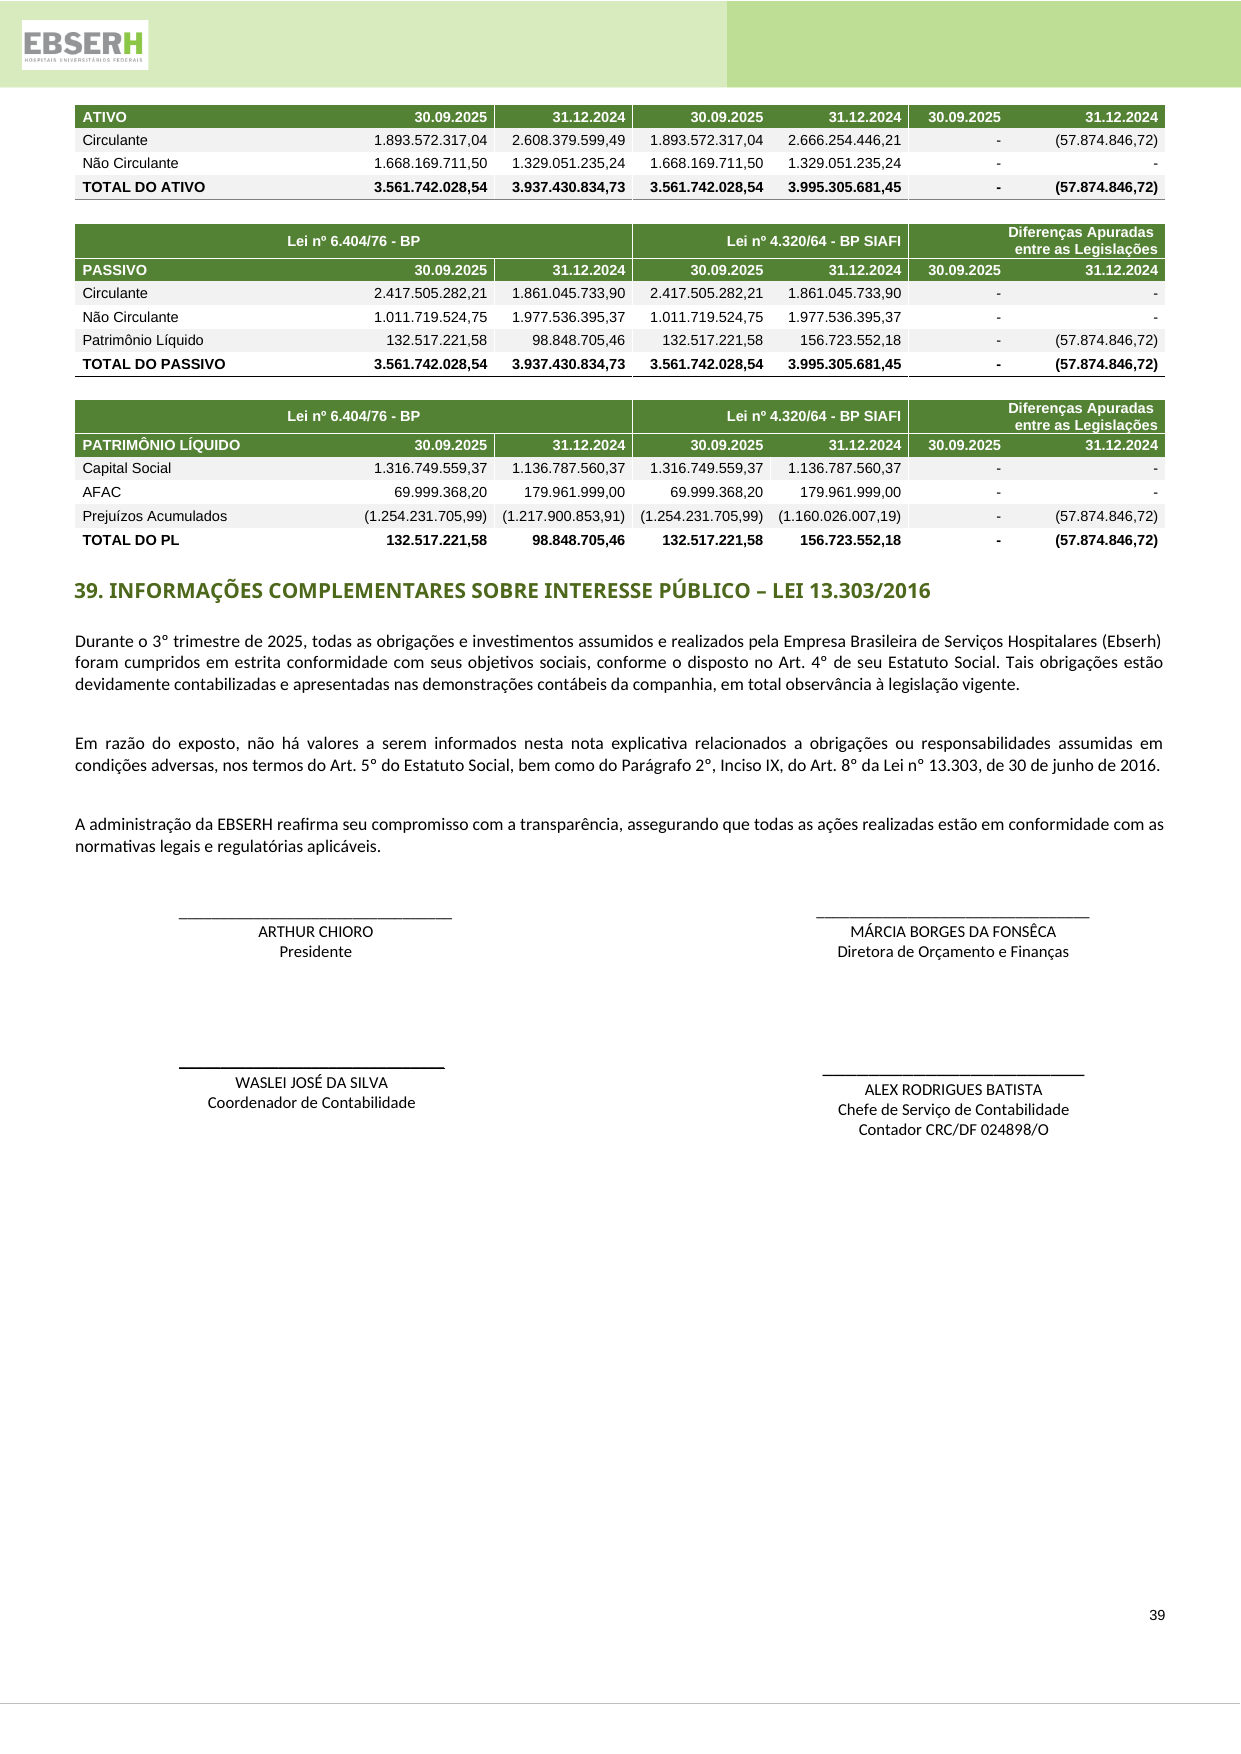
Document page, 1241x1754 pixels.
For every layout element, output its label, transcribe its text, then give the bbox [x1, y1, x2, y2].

table_cell (1.254.231.705,99) [633, 504, 771, 528]
table_cell 98.848.705,46 [495, 329, 632, 352]
list INFORMAÇÕES COMPLEMENTARES SOBRE INTERESSE PÚBLICO – LEI 13.303/2016 [74, 576, 1165, 605]
table_cell - [909, 128, 1008, 152]
table_cell 3.937.430.834,73 [495, 352, 632, 376]
table_cell 31.12.2024 [771, 105, 908, 128]
table_cell Diferenças Apuradas entre as Legislações [909, 400, 1165, 433]
table_cell 3.561.742.028,54 [248, 175, 494, 199]
table_cell [248, 200, 494, 224]
table_cell Patrimônio Líquido [75, 329, 248, 352]
table_cell - [909, 152, 1008, 175]
table_cell 1.977.536.395,37 [495, 305, 632, 329]
text Diretora de Orçamento e Finanças [727, 941, 1179, 961]
table_cell 1.316.749.559,37 [248, 457, 494, 480]
table_cell 1.861.045.733,90 [771, 281, 908, 305]
table_cell - [909, 281, 1008, 305]
table_cell 132.517.221,58 [633, 329, 771, 352]
table_cell 2.417.505.282,21 [633, 281, 771, 305]
table_cell Circulante [75, 128, 248, 152]
table_cell - [1008, 457, 1165, 480]
text WASLEI JOSÉ DA SILVA [109, 1072, 514, 1092]
text _______________________ [774, 1051, 1133, 1079]
table_cell 3.995.305.681,45 [771, 175, 908, 199]
table_cell PATRIMÔNIO LÍQUIDO [75, 434, 248, 457]
table_cell [248, 377, 494, 399]
text ALEX RODRIGUES BATISTA [774, 1079, 1133, 1099]
text ________________________________ [109, 1051, 514, 1071]
text ARTHUR CHIORO [90, 921, 541, 942]
table_cell 31.12.2024 [1008, 434, 1165, 457]
table_cell 31.12.2024 [495, 259, 632, 281]
table_cell PASSIVO [75, 259, 248, 281]
table_cell 3.561.742.028,54 [248, 352, 494, 376]
table_cell 30.09.2025 [633, 105, 771, 128]
table_cell [1008, 200, 1165, 224]
table_cell 31.12.2024 [495, 434, 632, 457]
table_cell 30.09.2025 [633, 259, 771, 281]
table_cell Circulante [75, 281, 248, 305]
table_cell [633, 200, 771, 224]
table_cell - [1008, 480, 1165, 504]
text Presidente [90, 942, 541, 962]
table_cell - [909, 175, 1008, 199]
table_cell Lei nº 4.320/64 - BP SIAFI [633, 224, 908, 258]
table_cell 31.12.2024 [771, 434, 908, 457]
table_cell 1.893.572.317,04 [633, 128, 771, 152]
table_cell Lei nº 6.404/76 - BP [75, 224, 632, 258]
table_cell TOTAL DO PL [75, 528, 248, 551]
table_cell (57.874.846,72) [1008, 329, 1165, 352]
table_cell - [1008, 305, 1165, 329]
table_cell 1.136.787.560,37 [495, 457, 632, 480]
table_cell 156.723.552,18 [771, 329, 908, 352]
table_cell 3.561.742.028,54 [633, 352, 771, 376]
table_cell - [1008, 281, 1165, 305]
table_cell Diferenças Apuradas entre as Legislações [909, 224, 1165, 258]
table_cell 1.893.572.317,04 [248, 128, 494, 152]
table_cell - [1008, 152, 1165, 175]
table_cell - [909, 528, 1008, 551]
table_cell 1.861.045.733,90 [495, 281, 632, 305]
table_cell (57.874.846,72) [1008, 175, 1165, 199]
table_cell 30.09.2025 [909, 259, 1008, 281]
table_cell 30.09.2025 [909, 434, 1008, 457]
table_cell 98.848.705,46 [495, 528, 632, 551]
table_cell [771, 377, 908, 399]
table_cell 132.517.221,58 [633, 528, 771, 551]
table_cell - [909, 504, 1008, 528]
text Chefe de Serviço de Contabilidade [774, 1099, 1133, 1120]
table_cell 3.937.430.834,73 [495, 175, 632, 199]
table_cell TOTAL DO PASSIVO [75, 352, 248, 376]
table_cell AFAC [75, 480, 248, 504]
table_cell [75, 200, 248, 224]
table_cell 179.961.999,00 [495, 480, 632, 504]
table_cell 132.517.221,58 [248, 329, 494, 352]
table_cell Prejuízos Acumulados [75, 504, 248, 528]
table_cell [909, 200, 1008, 224]
text Em razão do exposto, não há valores a serem informados nesta nota explicativa relacionados a obrigações ou responsabilidades assumidas em condições adversas, nos termos do Art. 5º do Estatuto Social, bem como do Parágrafo 2º, Inciso IX, do Art. 8º da Lei nº 13.303, de 30 de junho de 2016. [75, 732, 1165, 776]
table_cell 30.09.2025 [248, 259, 494, 281]
table_cell 1.668.169.711,50 [248, 152, 494, 175]
text _________________________________ [727, 893, 1179, 921]
table_cell 132.517.221,58 [248, 528, 494, 551]
table_cell (57.874.846,72) [1008, 528, 1165, 551]
table_cell [633, 377, 771, 399]
table_cell 31.12.2024 [495, 105, 632, 128]
table_cell (1.254.231.705,99) [248, 504, 494, 528]
table_cell 30.09.2025 [248, 434, 494, 457]
table_cell 1.316.749.559,37 [633, 457, 770, 480]
table_cell (57.874.846,72) [1008, 128, 1165, 152]
table_cell Capital Social [75, 457, 248, 480]
text Durante o 3º trimestre de 2025, todas as obrigações e investimentos assumidos e realizados pela Empresa Brasileira de Serviços Hospitalares (Ebserh) foram cumpridos em estrita conformidade com seus objetivos sociais, conforme o disposto no Art. 4º de seu Estatuto Social. Tais obrigações estão devidamente contabilizadas e apresentadas nas demonstrações contábeis da companhia, em total observância à legislação vigente. [75, 630, 1165, 695]
table_cell 30.09.2025 [909, 105, 1008, 128]
table_cell (1.217.900.853,91) [495, 504, 632, 528]
table_cell [495, 377, 632, 399]
table_cell - [909, 352, 1008, 376]
text Contador CRC/DF 024898/O [774, 1120, 1133, 1140]
table_cell 31.12.2024 [1008, 259, 1165, 281]
table_cell - [909, 329, 1008, 352]
table_cell 3.995.305.681,45 [771, 352, 908, 376]
table_cell 31.12.2024 [771, 259, 908, 281]
table_cell 30.09.2025 [633, 434, 771, 457]
table_cell 1.136.787.560,37 [771, 457, 908, 480]
table_cell Não Circulante [75, 305, 248, 329]
table_cell 2.608.379.599,49 [495, 128, 632, 152]
table_cell Não Circulante [75, 152, 248, 175]
text Coordenador de Contabilidade [109, 1092, 514, 1113]
table_cell [909, 377, 1008, 399]
table_cell [75, 377, 248, 399]
table_cell - [909, 457, 1008, 480]
table_cell 179.961.999,00 [771, 480, 908, 504]
table_cell [771, 200, 908, 224]
table_cell [1008, 377, 1165, 399]
table_cell 1.977.536.395,37 [771, 305, 908, 329]
table_cell 30.09.2025 [248, 105, 494, 128]
table_cell 1.329.051.235,24 [495, 152, 632, 175]
table_cell TOTAL DO ATIVO [75, 175, 248, 199]
table_cell 69.999.368,20 [248, 480, 494, 504]
table_cell (57.874.846,72) [1008, 504, 1165, 528]
table_cell - [909, 480, 1008, 504]
text MÁRCIA BORGES DA FONSÊCA [727, 921, 1179, 941]
table_cell Lei nº 4.320/64 - BP SIAFI [633, 400, 908, 433]
table_cell [495, 200, 632, 224]
table_cell 2.417.505.282,21 [248, 281, 494, 305]
text A administração da EBSERH reafirma seu compromisso com a transparência, assegurando que todas as ações realizadas estão em conformidade com as normativas legais e regulatórias aplicáveis. [75, 813, 1165, 856]
table_cell ATIVO [75, 105, 248, 128]
table_cell - [909, 305, 1008, 329]
table_cell 1.011.719.524,75 [633, 305, 771, 329]
table_cell 1.668.169.711,50 [633, 152, 771, 175]
table_cell 31.12.2024 [1008, 105, 1165, 128]
table_cell Lei nº 6.404/76 - BP [75, 400, 632, 433]
table_cell 69.999.368,20 [633, 480, 771, 504]
table_cell 1.011.719.524,75 [248, 305, 494, 329]
table_cell (1.160.026.007,19) [771, 504, 908, 528]
table_cell 3.561.742.028,54 [633, 175, 771, 199]
text _________________________________ [90, 893, 541, 921]
table_cell 1.329.051.235,24 [771, 152, 908, 175]
table_cell (57.874.846,72) [1008, 352, 1165, 376]
table_cell 156.723.552,18 [771, 528, 908, 551]
table_cell 2.666.254.446,21 [771, 128, 908, 152]
